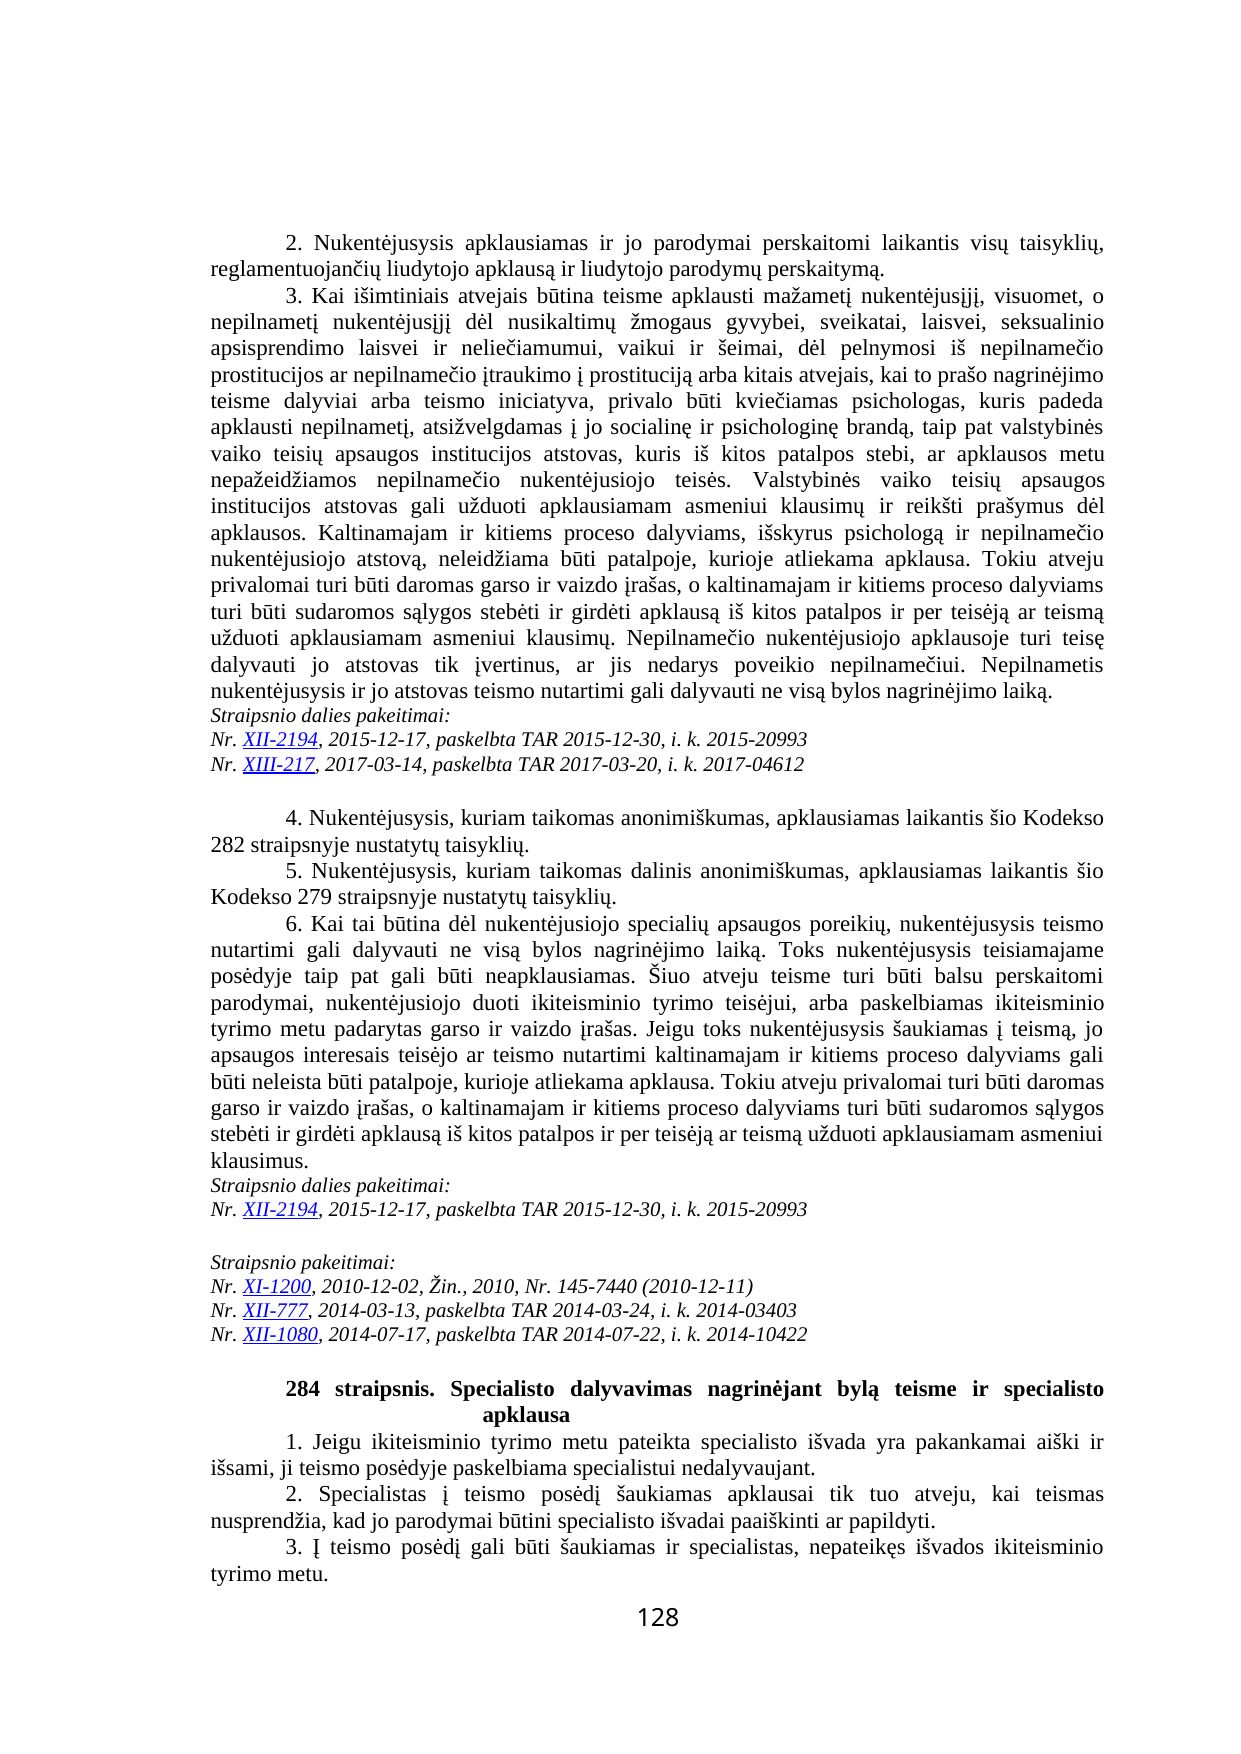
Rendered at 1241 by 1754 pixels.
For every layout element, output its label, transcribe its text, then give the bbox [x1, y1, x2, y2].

text 3. Kai išimtiniais atvejais būtina teisme apklausti mažametį nukentėjusįjį, visuomet, o nepilnametį nukentėjusįjį dėl nusikaltimų žmogaus gyvybei, sveikatai, laisvei, seksualinio apsisprendimo laisvei ir neliečiamumui, vaikui ir šeimai, dėl pelnymosi iš nepilnamečio prostitucijos ar nepilnamečio įtraukimo į prostituciją arba kitais atvejais, kai to prašo nagrinėjimo teisme dalyviai arba teismo iniciatyva, privalo būti kviečiamas psichologas, kuris padeda apklausti nepilnametį, atsižvelgdamas į jo socialinę ir psichologinę brandą, taip pat valstybinės vaiko teisių apsaugos institucijos atstovas, kuris iš kitos patalpos stebi, ar apklausos metu nepažeidžiamos nepilnamečio nukentėjusiojo teisės. Valstybinės vaiko teisių apsaugos institucijos atstovas gali užduoti apklausiamam asmeniui klausimų ir reikšti prašymus dėl apklausos. Kaltinamajam ir kitiems proceso dalyviams, išskyrus psichologą ir nepilnamečio nukentėjusiojo atstovą, neleidžiama būti patalpoje, kurioje atliekama apklausa. Tokiu atveju privalomai turi būti daromas garso ir vaizdo įrašas, o kaltinamajam ir kitiems proceso dalyviams turi būti sudaromos sąlygos stebėti ir girdėti apklausą iš kitos patalpos ir per teisėją ar teismą užduoti apklausiamam asmeniui klausimų. Nepilnamečio nukentėjusiojo apklausoje turi teisę dalyvauti jo atstovas tik įvertinus, ar jis nedarys poveikio nepilnamečiui. Nepilnametis nukentėjusysis ir jo atstovas teismo nutartimi gali dalyvauti ne visą bylos nagrinėjimo laiką. [210, 282, 1105, 703]
text 2. Specialistas į teismo posėdį šaukiamas apklausai tik tuo atveju, kai teismas nusprendžia, kad jo parodymai būtini specialisto išvadai paaiškinti ar papildyti. [210, 1481, 1105, 1533]
text 4. Nukentėjusysis, kuriam taikomas anonimiškumas, apklausiamas laikantis šio Kodekso 282 straipsnyje nustatytų taisyklių. [210, 804, 1105, 857]
text 6. Kai tai būtina dėl nukentėjusiojo specialių apsaugos poreikių, nukentėjusysis teismo nutartimi gali dalyvauti ne visą bylos nagrinėjimo laiką. Toks nukentėjusysis teisiamajame posėdyje taip pat gali būti neapklausiamas. Šiuo atveju teisme turi būti balsu perskaitomi parodymai, nukentėjusiojo duoti ikiteisminio tyrimo teisėjui, arba paskelbiamas ikiteisminio tyrimo metu padarytas garso ir vaizdo įrašas. Jeigu toks nukentėjusysis šaukiamas į teismą, jo apsaugos interesais teisėjo ar teismo nutartimi kaltinamajam ir kitiems proceso dalyviams gali būti neleista būti patalpoje, kurioje atliekama apklausa. Tokiu atveju privalomai turi būti daromas garso ir vaizdo įrašas, o kaltinamajam ir kitiems proceso dalyviams turi būti sudaromos sąlygos stebėti ir girdėti apklausą iš kitos patalpos ir per teisėją ar teismą užduoti apklausiamam asmeniui klausimus. [210, 910, 1105, 1173]
text 3. Į teismo posėdį gali būti šaukiamas ir specialistas, nepateikęs išvados ikiteisminio tyrimo metu. [210, 1533, 1105, 1586]
text Straipsnio pakeitimai: [210, 1250, 1105, 1274]
text Straipsnio dalies pakeitimai: [210, 1173, 1105, 1197]
text Nr. XIII-217, 2017-03-14, paskelbta TAR 2017-03-20, i. k. 2017-04612 [210, 751, 1105, 776]
text 2. Nukentėjusysis apklausiamas ir jo parodymai perskaitomi laikantis visų taisyklių, reglamentuojančių liudytojo apklausą ir liudytojo parodymų perskaitymą. [210, 229, 1105, 282]
text 284 straipsnis. Specialisto dalyvavimas nagrinėjant bylą teisme ir specialisto apklausa [285, 1375, 1105, 1428]
text Nr. XII-2194, 2015-12-17, paskelbta TAR 2015-12-30, i. k. 2015-20993 [210, 1197, 1105, 1221]
text Nr. XII-777, 2014-03-13, paskelbta TAR 2014-03-24, i. k. 2014-03403 [210, 1298, 1105, 1322]
text 1. Jeigu ikiteisminio tyrimo metu pateikta specialisto išvada yra pakankamai aiški ir išsami, ji teismo posėdyje paskelbiama specialistui nedalyvaujant. [210, 1428, 1105, 1481]
text Nr. XII-1080, 2014-07-17, paskelbta TAR 2014-07-22, i. k. 2014-10422 [210, 1322, 1105, 1346]
text 5. Nukentėjusysis, kuriam taikomas dalinis anonimiškumas, apklausiamas laikantis šio Kodekso 279 straipsnyje nustatytų taisyklių. [210, 857, 1105, 910]
text Nr. XII-2194, 2015-12-17, paskelbta TAR 2015-12-30, i. k. 2015-20993 [210, 727, 1105, 751]
text Straipsnio dalies pakeitimai: [210, 703, 1105, 727]
text Nr. XI-1200, 2010-12-02, Žin., 2010, Nr. 145-7440 (2010-12-11) [210, 1274, 1105, 1298]
